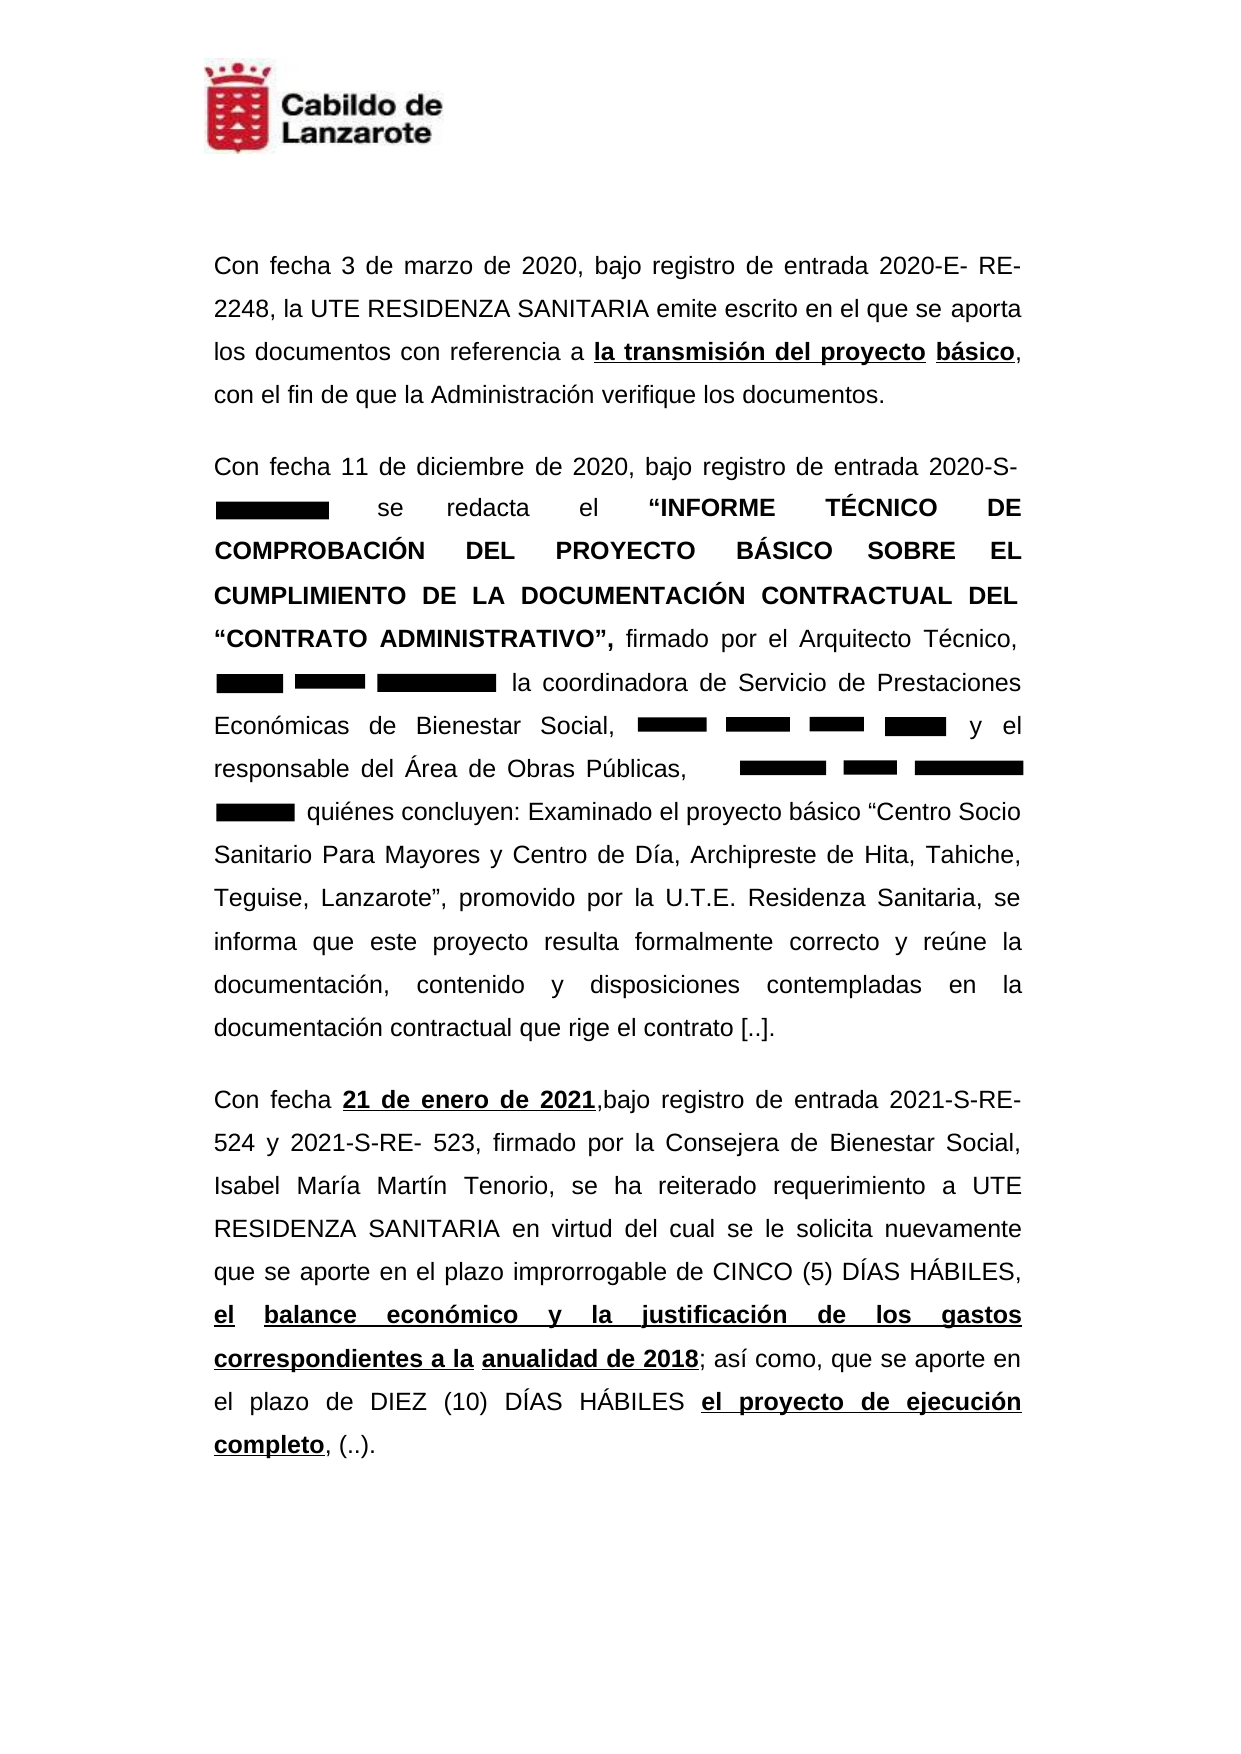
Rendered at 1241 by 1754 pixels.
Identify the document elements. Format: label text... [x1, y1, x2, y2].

table_header DE [971, 496, 1027, 524]
text la coordinadora de Servicio de Prestaciones Económicas de Bienestar Social, y el responsable del Área de Obras Públicas, [213, 668, 1022, 783]
text “CONTRATO ADMINISTRATIVO”, firmado por el Arquitecto Técnico, [213, 624, 1103, 653]
table_cell PROYECTO BÁSICO SOBRE [543, 524, 971, 567]
text Con fecha 21 de enero de 2021,bajo registro de entrada 2021-S-RE- 524 y 2021-S-RE- 523, firmado por la Consejera de Bienestar Social, Isabel María Martín Tenorio, se ha reiterado requerimiento a UTE RESIDENZA SANITARIA en virtud del cual se le solicita nuevamente que se aporte en el plazo improrrogable de CINCO (5) DÍAS HÁBILES, el balance económico y la justificación de los gastos correspondientes a la anualidad de 2018; así como, que se aporte en el plazo de DIEZ (10) DÍAS HÁBILES el proyecto de ejecución completo, (..). [213, 1085, 1022, 1458]
table_cell COMPROBACIÓN DEL [214, 524, 542, 567]
table_cell EL [971, 524, 1027, 567]
text quiénes concluyen: Examinado el proyecto básico “Centro Socio Sanitario Para Mayores y Centro de Día, Archipreste de Hita, Tahiche, Teguise, Lanzarote”, promovido por la U.T.E. Residenza Sanitaria, se informa que este proyecto resulta formalmente correcto y reúne la documentación, contenido y disposiciones contempladas en la documentación contractual que rige el contrato [..]. [213, 797, 1022, 1041]
table_header se redacta [214, 496, 542, 524]
picture [203, 58, 444, 154]
table_header el “INFORME TÉCNICO [543, 496, 971, 524]
text Con fecha 3 de marzo de 2020, bajo registro de entrada 2020-E- RE-2248, la UTE RESIDENZA SANITARIA emite escrito en el que se aporta los documentos con referencia a la transmisión del proyecto básico, con el fin de que la Administración verifique los documentos. [213, 251, 1022, 409]
text Con fecha 11 de diciembre de 2020, bajo registro de entrada 2020-S- [213, 452, 1103, 481]
subtitle CUMPLIMIENTO DE LA DOCUMENTACIÓN CONTRACTUAL DEL [213, 581, 1103, 610]
